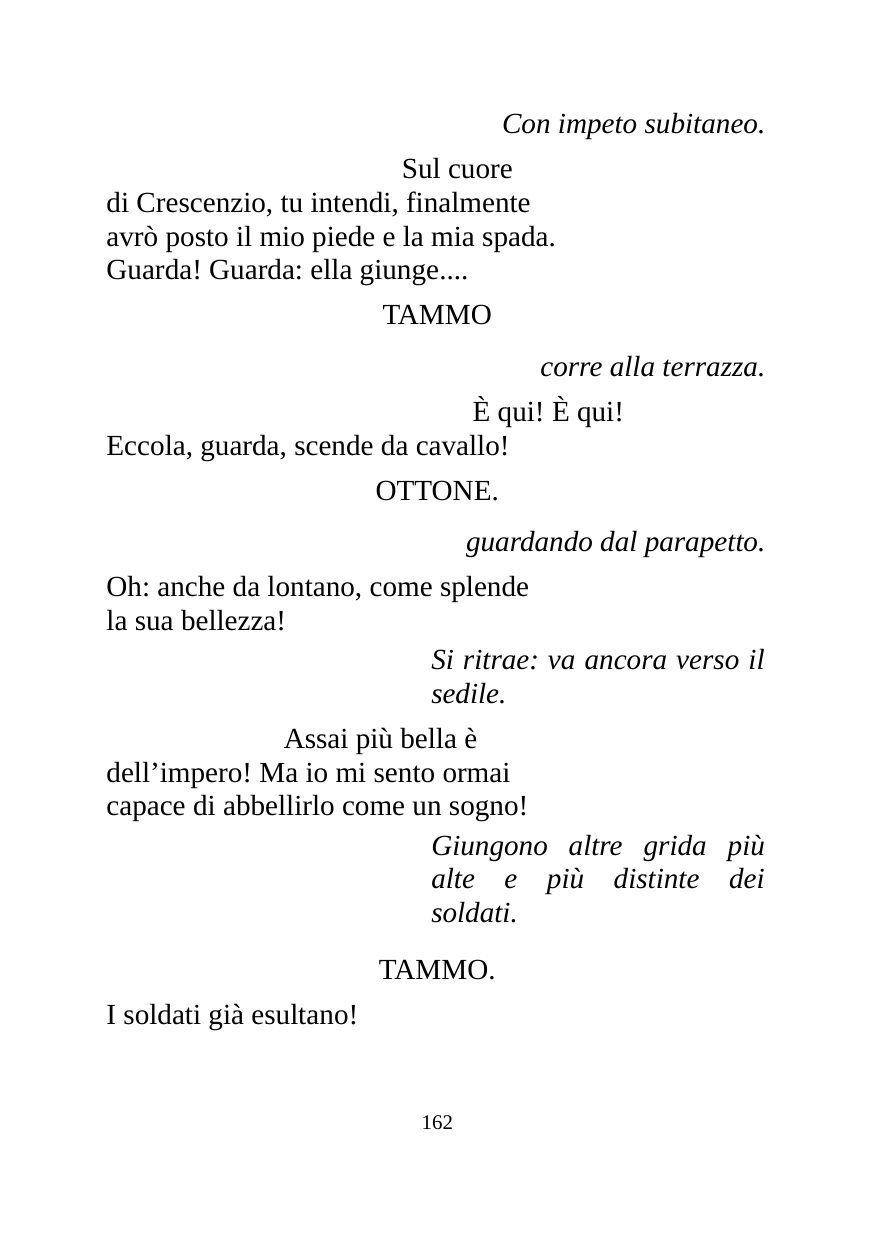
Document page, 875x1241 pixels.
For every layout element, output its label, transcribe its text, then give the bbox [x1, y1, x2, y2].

text Si ritrae: va ancora verso il sedile. [431, 642, 768, 709]
text TAMMO [106, 297, 768, 331]
text I soldati già esultano! [106, 997, 768, 1031]
text TAMMO. [106, 952, 768, 986]
text Giungono altre grida più alte e più distinte dei soldati. [431, 828, 768, 928]
text Oh: anche da lontano, come splende la sua bellezza! [106, 569, 768, 637]
text È qui! È qui! Eccola, guarda, scende da cavallo! [106, 394, 768, 461]
text Sul cuore di Crescenzio, tu intendi, finalmente avrò posto il mio piede e la mia spada. Guarda! Guarda: ella giunge.... [106, 152, 768, 286]
text corre alla terrazza. [342, 349, 768, 382]
text Con impeto subitaneo. [342, 106, 768, 140]
text Assai più bella è dell’impero! Ma io mi sento ormai capace di abbellirlo come un sogno! [106, 721, 768, 822]
text guardando dal parapetto. [342, 524, 768, 558]
text OTTONE. [106, 473, 768, 506]
